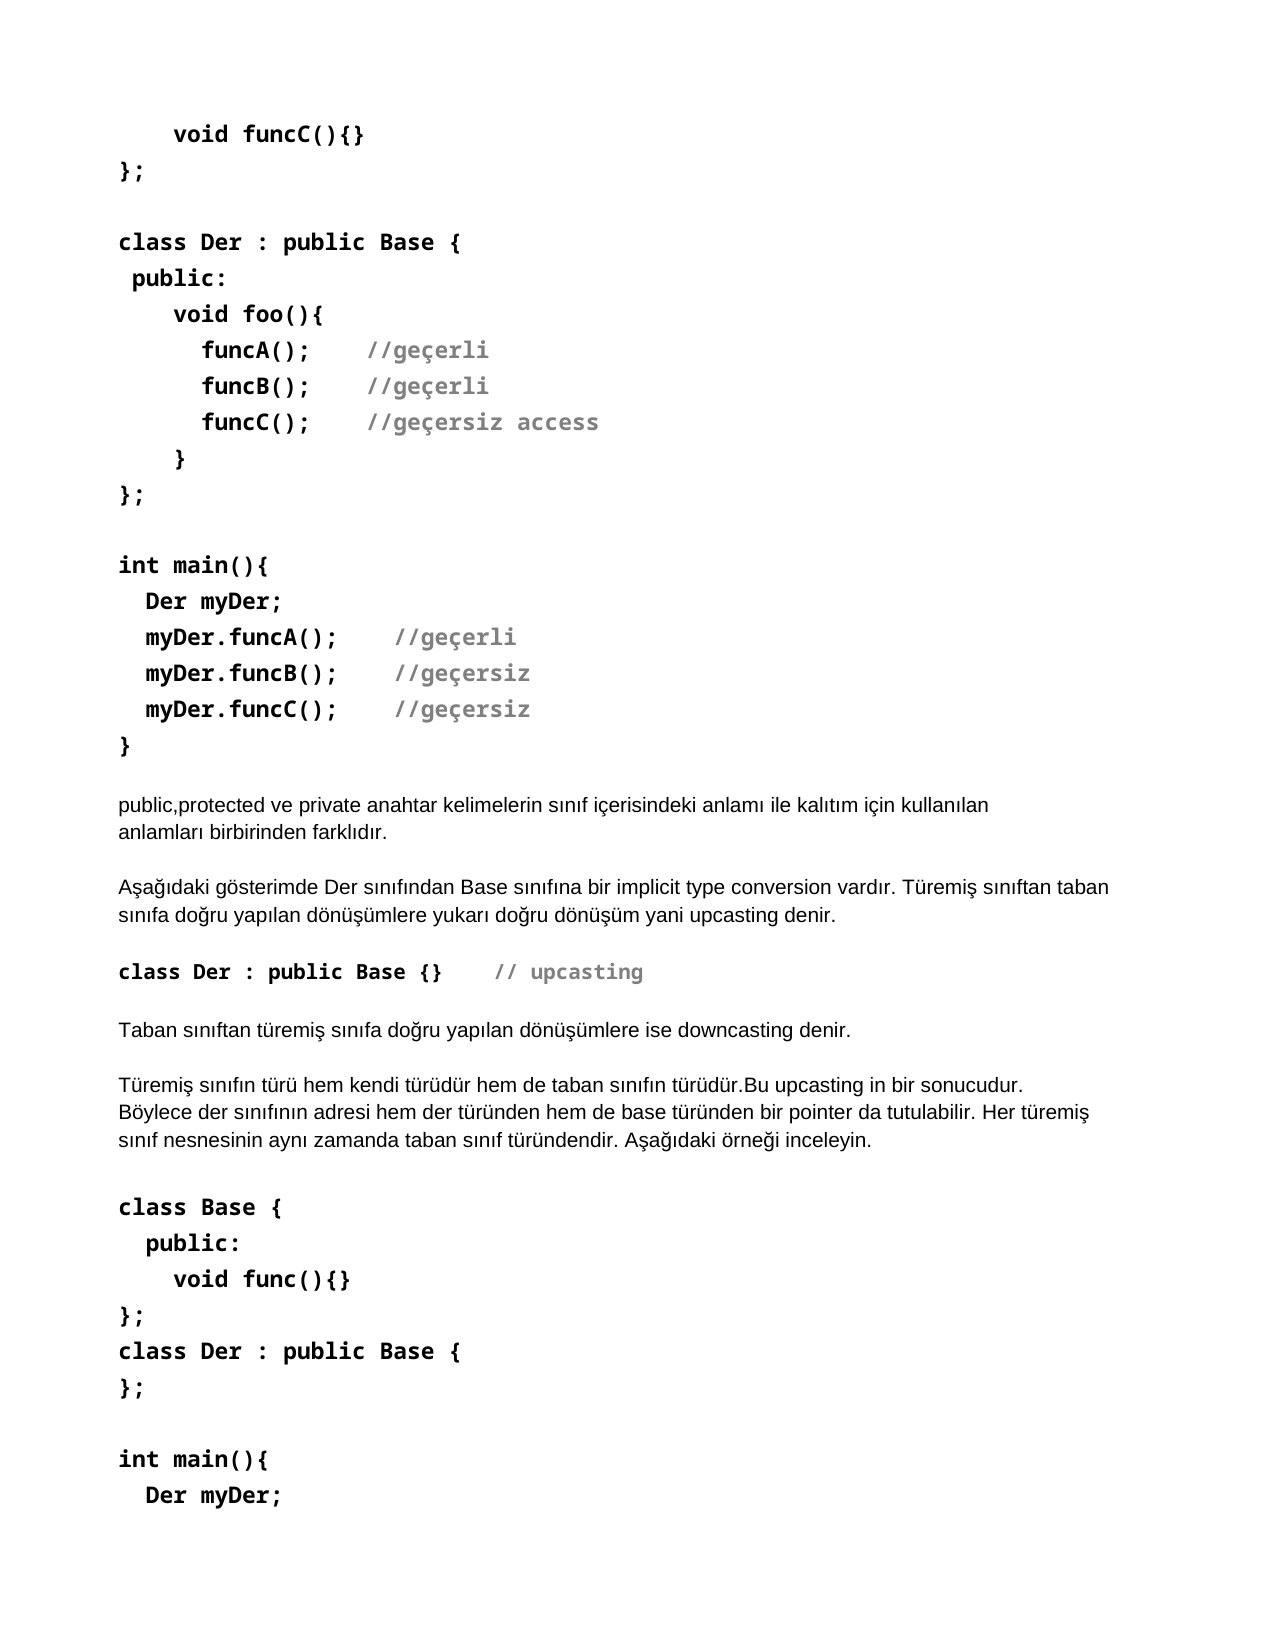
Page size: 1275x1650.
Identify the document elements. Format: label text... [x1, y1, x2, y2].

text sınıf nesnesinin aynı zamanda taban sınıf türündendir. Aşağıdaki örneği inceleyin. [118, 1128, 1157, 1152]
text int main(){ [118, 1443, 1157, 1474]
text class Der : public Base {} // upcasting [118, 957, 1157, 986]
text Aşağıdaki gösterimde Der sınıfından Base sınıfına bir implicit type conversion vardır. Türemiş sınıftan taban sınıfa doğru yapılan dönüşümlere yukarı doğru dönüşüm yani upcasting denir. [118, 875, 1157, 926]
text myDer.funcC(); //geçersiz [118, 693, 1157, 724]
text myDer.funcB(); //geçersiz [118, 657, 1157, 688]
text class Base { [118, 1191, 1157, 1222]
text class Der : public Base { [118, 1335, 1157, 1366]
text myDer.funcA(); //geçerli [118, 621, 1157, 652]
text }; [118, 477, 1157, 509]
text Böylece der sınıfının adresi hem der türünden hem de base türünden bir pointer da tutulabilir. Her türemiş [118, 1100, 1157, 1124]
text public: [118, 262, 1157, 293]
text Der myDer; [118, 585, 1157, 617]
text public: [118, 1227, 1157, 1258]
text int main(){ [118, 549, 1157, 581]
text void func(){} [118, 1263, 1157, 1294]
text Der myDer; [118, 1478, 1157, 1510]
text void funcC(){} [118, 118, 1157, 149]
text }; [118, 154, 1157, 185]
text }; [118, 1299, 1157, 1330]
text funcA(); //geçerli [118, 334, 1157, 365]
text void foo(){ [118, 298, 1157, 329]
text funcC(); //geçersiz access [118, 406, 1157, 437]
text class Der : public Base { [118, 226, 1157, 257]
text funcB(); //geçerli [118, 370, 1157, 401]
text }; [118, 1371, 1157, 1402]
text anlamları birbirinden farklıdır. [118, 820, 1157, 844]
text } [118, 729, 1157, 760]
text Taban sınıftan türemiş sınıfa doğru yapılan dönüşümlere ise downcasting denir. [118, 1018, 1157, 1042]
text Türemiş sınıfın türü hem kendi türüdür hem de taban sınıfın türüdür.Bu upcasting in bir sonucudur. [118, 1073, 1157, 1097]
text } [118, 442, 1157, 473]
text public,protected ve private anahtar kelimelerin sınıf içerisindeki anlamı ile kalıtım için kullanılan [118, 792, 1157, 816]
